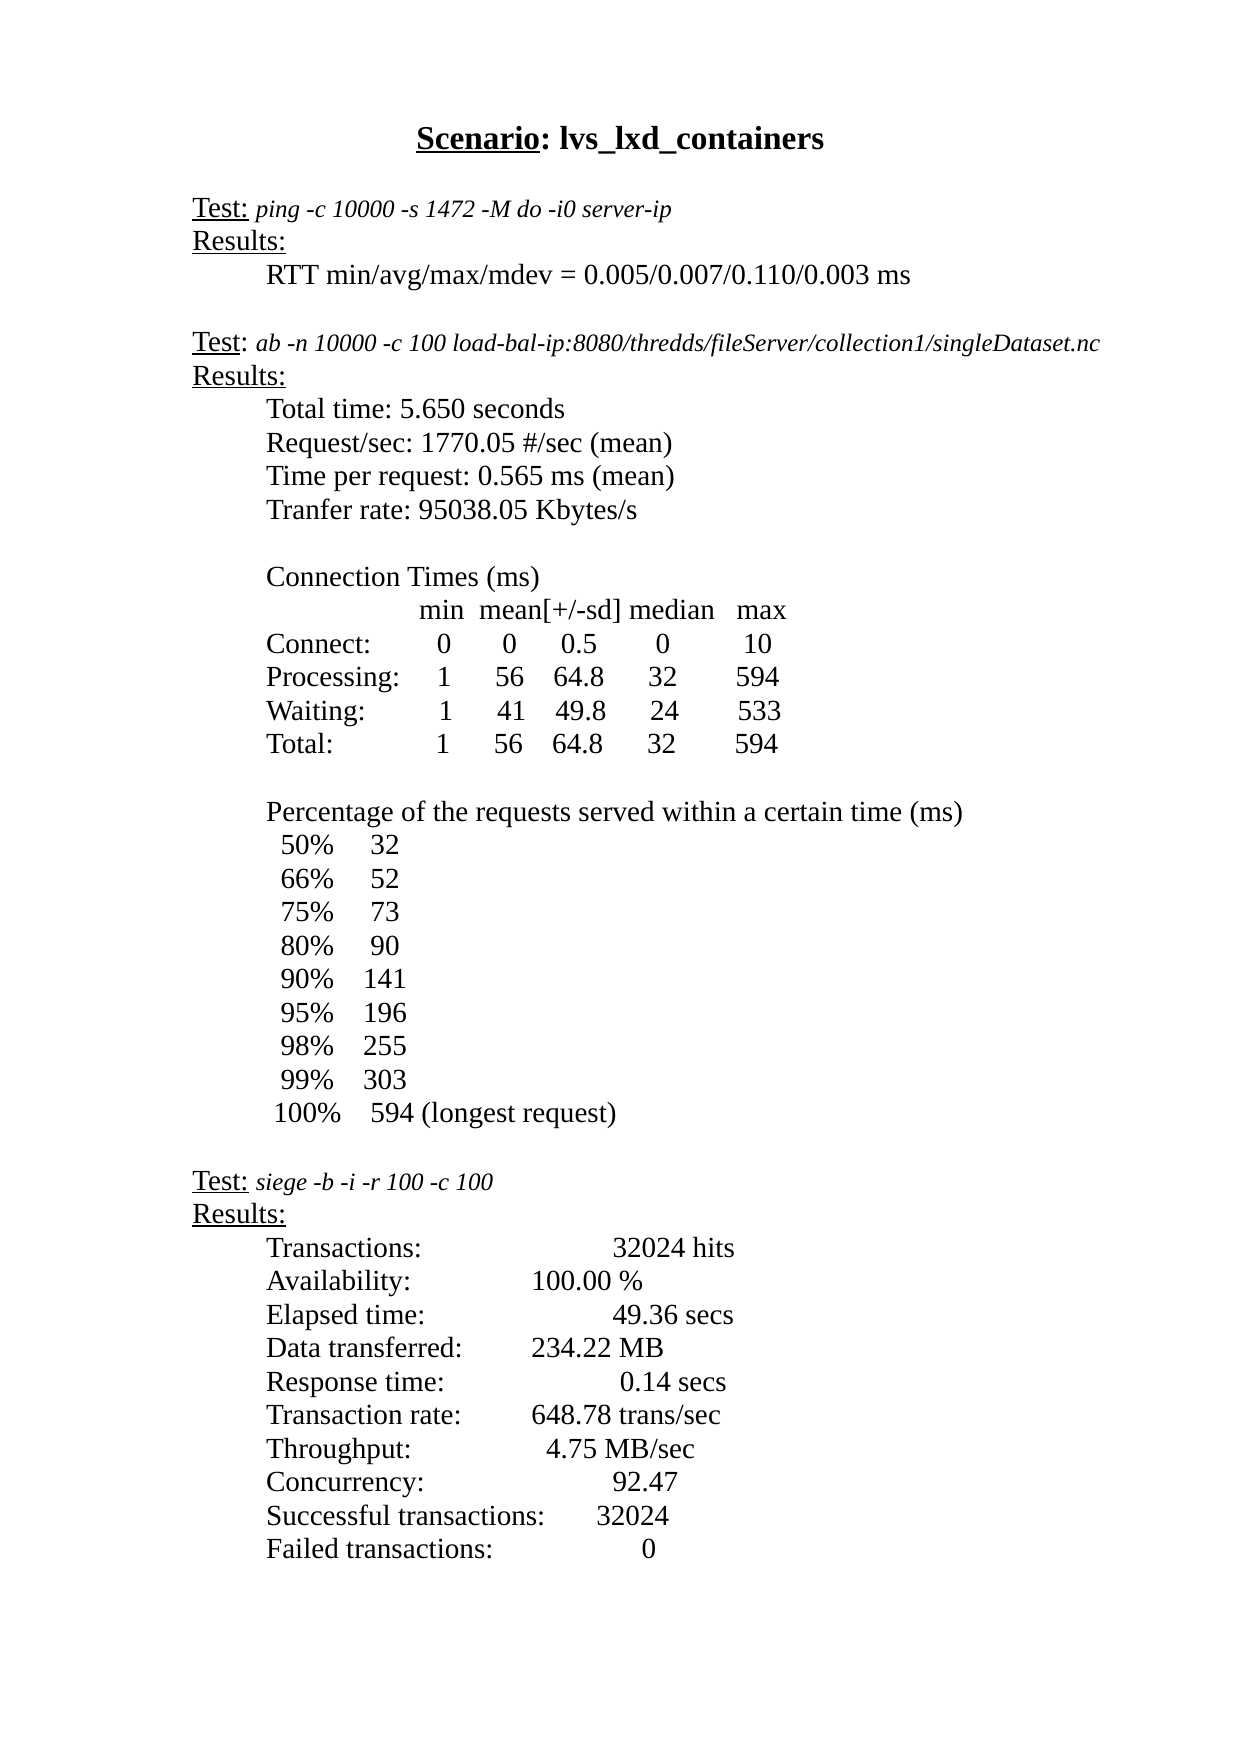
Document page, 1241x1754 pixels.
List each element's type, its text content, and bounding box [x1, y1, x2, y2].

text RTT min/avg/max/mdev = 0.005/0.007/0.110/0.003 ms [266, 257, 1122, 291]
text Results: [192, 1196, 1122, 1230]
text 90% 141 [266, 961, 1122, 995]
text Total: 1 56 64.8 32 594 [266, 727, 1122, 760]
text 50% 32 [266, 827, 1122, 861]
text Connect: 0 0 0.5 0 10 [266, 626, 1122, 659]
text 99% 303 [266, 1062, 1122, 1096]
text 75% 73 [266, 894, 1122, 928]
text Throughput: 4.75 MB/sec [266, 1431, 1122, 1464]
text Tranfer rate: 95038.05 Kbytes/s [266, 492, 1122, 525]
text Scenario: lvs_lxd_containers [118, 118, 1122, 156]
text 95% 196 [266, 995, 1122, 1028]
text 66% 52 [266, 861, 1122, 894]
text 98% 255 [266, 1028, 1122, 1062]
text Transactions: 32024 hits [266, 1230, 1122, 1263]
text ­Results: [192, 358, 1122, 391]
text Transaction rate: 648.78 trans/sec [266, 1397, 1122, 1431]
text 100% 594 (longest request) [266, 1096, 1122, 1129]
text Data transferred: 234.22 MB [266, 1330, 1122, 1364]
text Test: siege -b -i -r 100 -c 100 [192, 1163, 1122, 1196]
text Total time: 5.650 seconds [266, 391, 1122, 425]
text Successful transactions: 32024 [266, 1498, 1122, 1532]
text Availability: 100.00 % [266, 1263, 1122, 1297]
text Test: ab -n 10000 -c 100 load-bal-ip:8080/thredds/fileServer/collection1/singleDataset.nc [192, 324, 1122, 358]
text Percentage of the requests served within a certain time (ms) [266, 794, 1122, 827]
text Request/sec: 1770.05 #/sec (mean) [266, 425, 1122, 458]
text Failed transactions: 0 [266, 1532, 1122, 1565]
text Test: ping -c 10000 -s 1472 -M do -i0 server-ip [192, 190, 1122, 223]
text Elapsed time: 49.36 secs [266, 1297, 1122, 1330]
text min mean[+/-sd] median max [266, 592, 1122, 626]
text 80% 90 [266, 928, 1122, 961]
text Results: [192, 223, 1122, 257]
text Connection Times (ms) [266, 559, 1122, 592]
text Response time: 0.14 secs [266, 1364, 1122, 1397]
text Waiting: 1 41 49.8 24 533 [266, 693, 1122, 727]
text Processing: 1 56 64.8 32 594 [266, 659, 1122, 693]
text Concurrency: 92.47 [266, 1464, 1122, 1498]
text Time per request: 0.565 ms (mean) [266, 458, 1122, 492]
